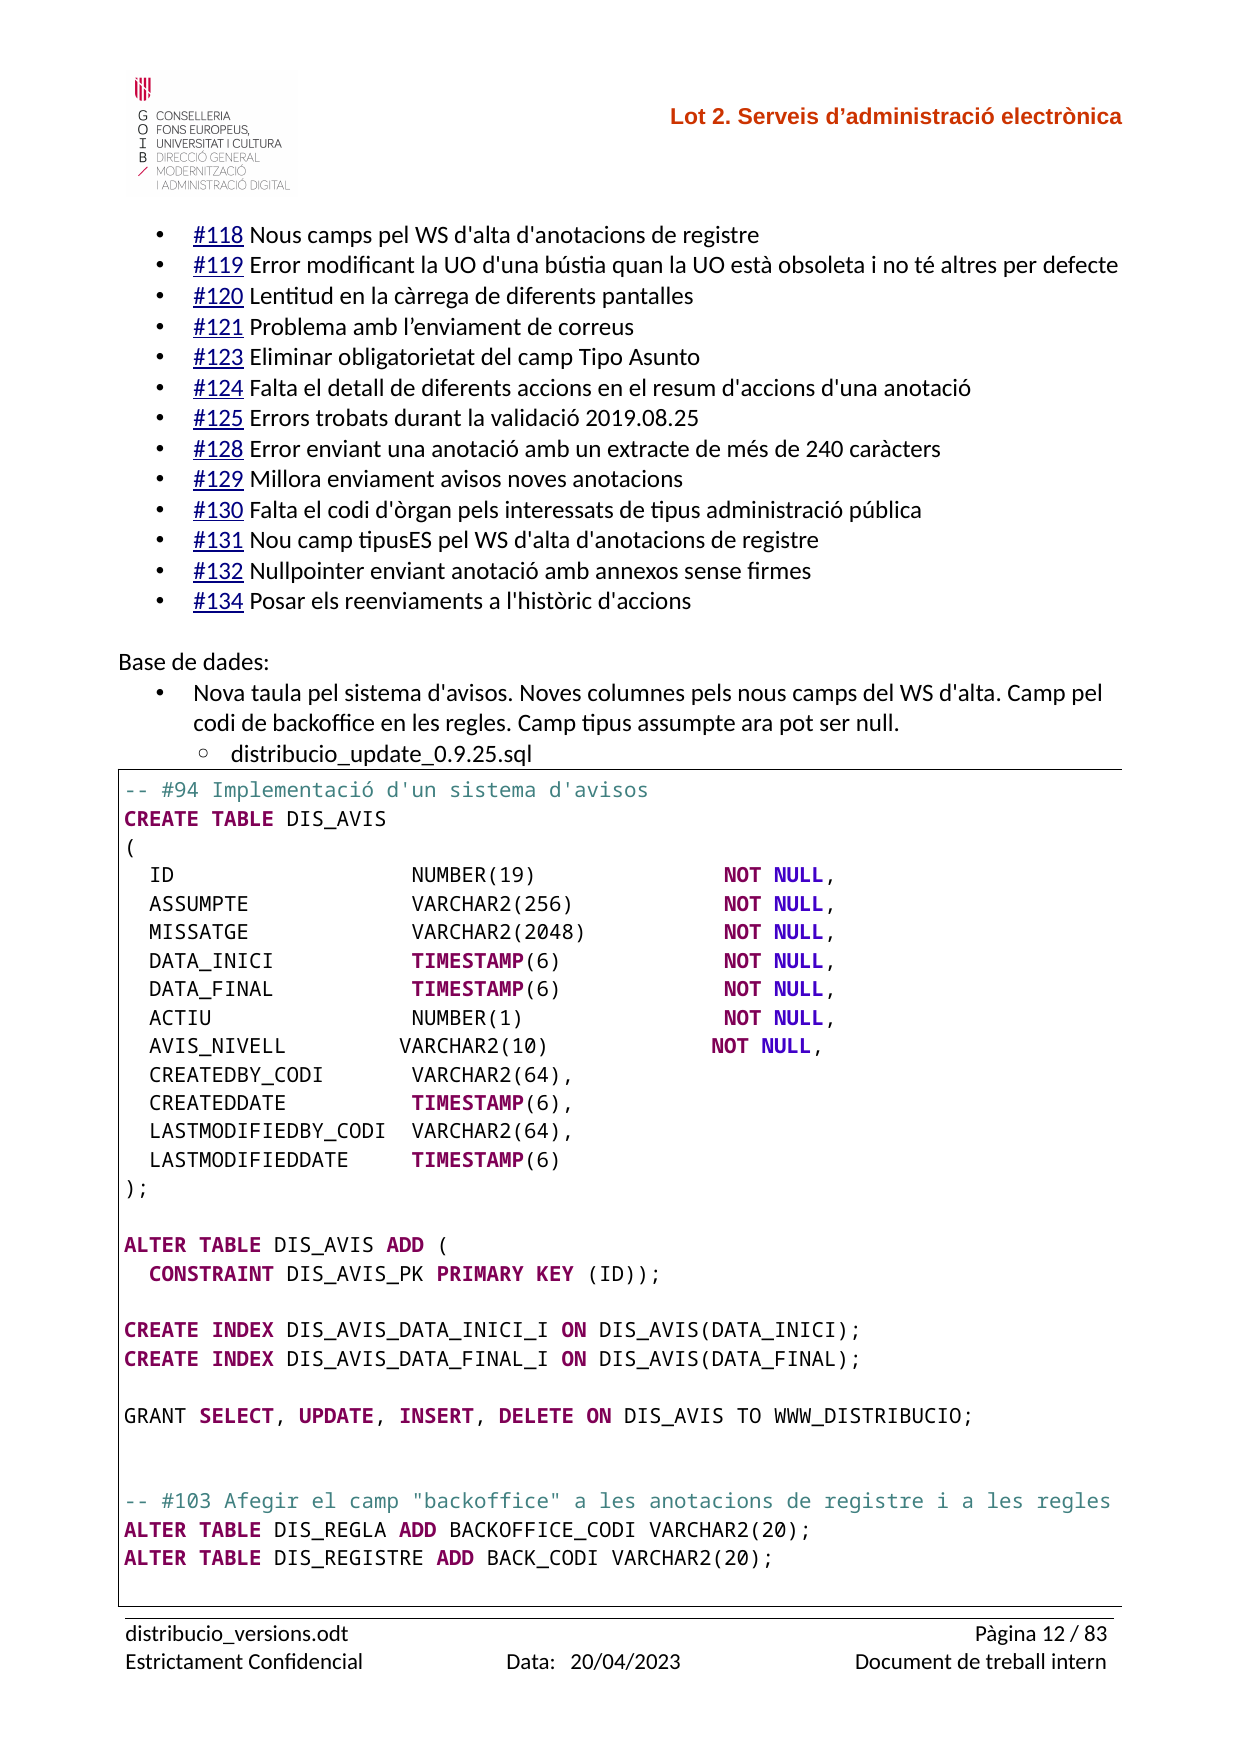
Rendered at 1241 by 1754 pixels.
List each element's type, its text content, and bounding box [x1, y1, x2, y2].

list #121 Problema amb l’enviament de correus [156, 311, 1122, 341]
list #124 Falta el detall de diferents accions en el resum d'accions d'una anotació [156, 372, 1122, 402]
list #131 Nou camp tipusES pel WS d'alta d'anotacions de registre [156, 524, 1122, 555]
list #125 Errors trobats durant la validació 2019.08.25 [156, 402, 1122, 433]
picture [126, 70, 299, 197]
list #128 Error enviant una anotació amb un extracte de més de 240 caràcters [156, 433, 1122, 463]
list #123 Eliminar obligatorietat del camp Tipo Asunto [156, 341, 1122, 372]
list #130 Falta el codi d'òrgan pels interessats de tipus administració pública [156, 494, 1122, 524]
list #120 Lentitud en la càrrega de diferents pantalles [156, 280, 1122, 311]
list Nova taula pel sistema d'avisos. Noves columnes pels nous camps del WS d'alta. Camp pel codi de backoffice en les regles. Camp tipus assumpte ara pot ser null. [156, 677, 1122, 738]
list #134 Posar els reenviaments a l'històric d'accions [156, 585, 1122, 616]
list #129 Millora enviament avisos noves anotacions [156, 463, 1122, 494]
list #119 Error modificant la UO d'una bústia quan la UO està obsoleta i no té altres per defecte [156, 250, 1122, 280]
table_header -- #94 Implementació d'un sistema d'avisos CREATE TABLE DIS_AVIS ( ID NUMBER(19) NOT NULL, ASSUMPTE VARCHAR2(256) NOT NULL, MISSATGE VARCHAR2(2048) NOT NULL, DATA_INICI TIMESTAMP(6) NOT NULL, DATA_FINAL TIMESTAMP(6) NOT NULL, ACTIU NUMBER(1) NOT NULL, AVIS_NIVELL VARCHAR2(10) NOT NULL, CREATEDBY_CODI VARCHAR2(64), CREATEDDATE TIMESTAMP(6), LASTMODIFIEDBY_CODI VARCHAR2(64), LASTMODIFIEDDATE TIMESTAMP(6) ); ALTER TABLE DIS_AVIS ADD ( CONSTRAINT DIS_AVIS_PK PRIMARY KEY (ID)); CREATE INDEX DIS_AVIS_DATA_INICI_I ON DIS_AVIS(DATA_INICI); CREATE INDEX DIS_AVIS_DATA_FINAL_I ON DIS_AVIS(DATA_FINAL); GRANT SELECT, UPDATE, INSERT, DELETE ON DIS_AVIS TO WWW_DISTRIBUCIO; -- #103 Afegir el camp "backoffice" a les anotacions de registre i a les regles ALTER TABLE DIS_REGLA ADD BACKOFFICE_CODI VARCHAR2(20); ALTER TABLE DIS_REGISTRE ADD BACK_CODI VARCHAR2(20); [119, 770, 1122, 1606]
list #118 Nous camps pel WS d'alta d'anotacions de registre [156, 219, 1122, 250]
text Base de dades: [118, 646, 1122, 677]
list distribucio_update_0.9.25.sql [193, 738, 1122, 768]
list #132 Nullpointer enviant anotació amb annexos sense firmes [156, 555, 1122, 585]
